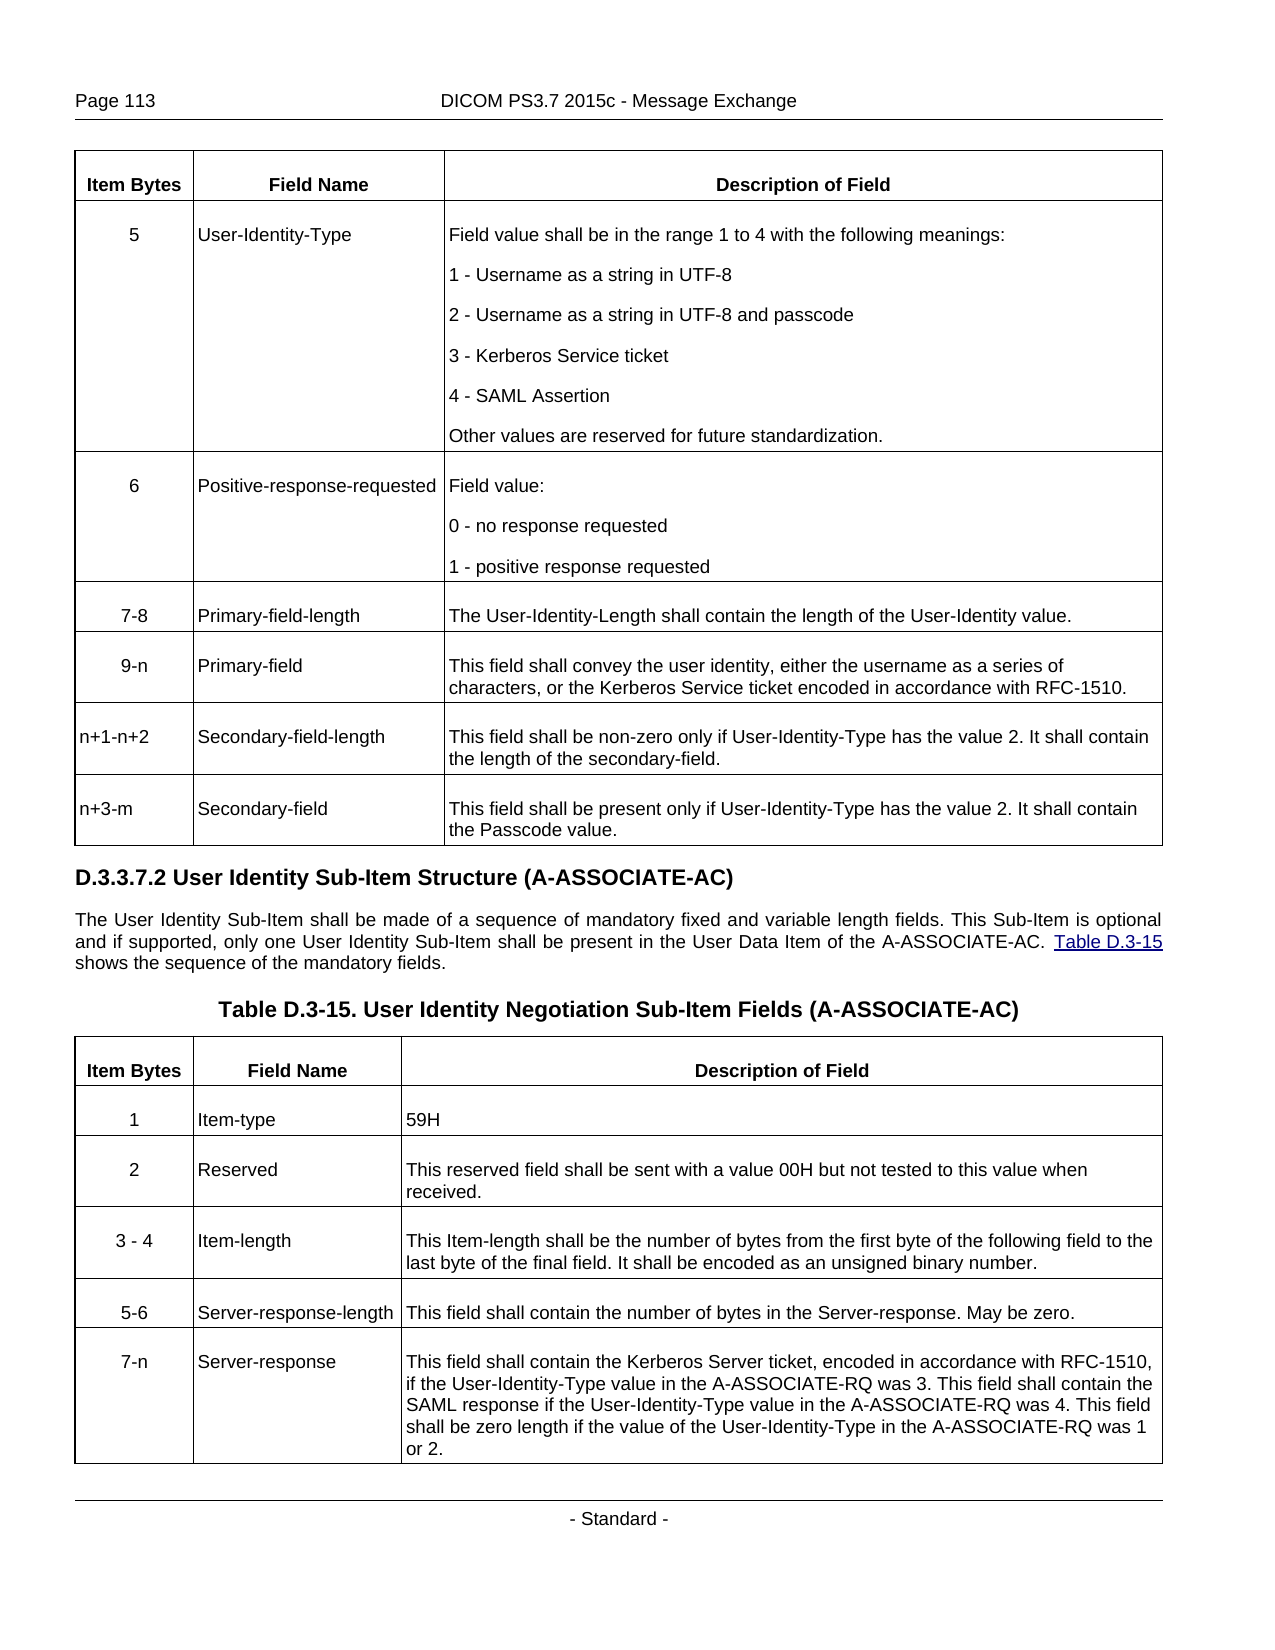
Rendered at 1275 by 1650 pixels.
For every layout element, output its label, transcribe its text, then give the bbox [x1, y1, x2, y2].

table_cell This field shall be present only if User-Identity-Type has the value 2. It shall contain the Passcode value. [445, 775, 1162, 845]
table_cell 5-6 [76, 1279, 193, 1327]
table_header Description of Field [402, 1037, 1162, 1085]
table_cell Secondary-field [194, 775, 444, 845]
table_cell Item-length [194, 1207, 401, 1277]
table_cell 7-n [76, 1328, 193, 1463]
table_cell 1 [76, 1086, 193, 1135]
table_header Field Name [194, 151, 444, 200]
text The User Identity Sub-Item shall be made of a sequence of mandatory fixed and variable length fields. This Sub-Item is optional and if supported, only one User Identity Sub-Item shall be present in the User Data Item of the A-ASSOCIATE-AC. Table D.3-15 shows the sequence of the mandatory fields. [75, 909, 1162, 974]
table_cell Server-response-length [194, 1279, 401, 1327]
table_header Description of Field [445, 151, 1162, 200]
table_cell 7-8 [76, 582, 193, 631]
table_cell 59H [402, 1086, 1162, 1135]
table_cell Server-response [194, 1328, 401, 1463]
table_cell Item-type [194, 1086, 401, 1135]
table_cell Field value shall be in the range 1 to 4 with the following meanings: 1 - Username as a string in UTF-8 2 - Username as a string in UTF-8 and passcode 3 - Kerberos Service ticket 4 - SAML Assertion Other values are reserved for future standardization. [445, 201, 1162, 451]
table_cell Secondary-field-length [194, 703, 444, 773]
text Table D.3-15. User Identity Negotiation Sub-Item Fields (A-ASSOCIATE-AC) [75, 996, 1162, 1022]
table_cell Field value: 0 - no response requested 1 - positive response requested [445, 452, 1162, 581]
table_cell n+3-m [76, 775, 193, 845]
table_cell n+1-n+2 [76, 703, 193, 773]
table_cell 9-n [76, 632, 193, 702]
table_cell This field shall convey the user identity, either the username as a series of characters, or the Kerberos Service ticket encoded in accordance with RFC-1510. [445, 632, 1162, 702]
table_cell Primary-field [194, 632, 444, 702]
table_cell This field shall contain the number of bytes in the Server-response. May be zero. [402, 1279, 1162, 1327]
table_cell 6 [76, 452, 193, 581]
table_cell This Item-length shall be the number of bytes from the first byte of the following field to the last byte of the final field. It shall be encoded as an unsigned binary number. [402, 1207, 1162, 1277]
table_header Field Name [194, 1037, 401, 1085]
table_cell 3 - 4 [76, 1207, 193, 1277]
table_cell This reserved field shall be sent with a value 00H but not tested to this value when received. [402, 1136, 1162, 1206]
table_header Item Bytes [76, 151, 193, 200]
table_cell 5 [76, 201, 193, 451]
table_cell This field shall be non-zero only if User-Identity-Type has the value 2. It shall contain the length of the secondary-field. [445, 703, 1162, 773]
table_cell 2 [76, 1136, 193, 1206]
text D.3.3.7.2 User Identity Sub-Item Structure (A-ASSOCIATE-AC) [75, 864, 1162, 890]
table_cell This field shall contain the Kerberos Server ticket, encoded in accordance with RFC-1510, if the User-Identity-Type value in the A-ASSOCIATE-RQ was 3. This field shall contain the SAML response if the User-Identity-Type value in the A-ASSOCIATE-RQ was 4. This field shall be zero length if the value of the User-Identity-Type in the A-ASSOCIATE-RQ was 1 or 2. [402, 1328, 1162, 1463]
table_cell Reserved [194, 1136, 401, 1206]
table_cell Primary-field-length [194, 582, 444, 631]
table_cell User-Identity-Type [194, 201, 444, 451]
table_header Item Bytes [76, 1037, 193, 1085]
table_cell The User-Identity-Length shall contain the length of the User-Identity value. [445, 582, 1162, 631]
table_cell Positive-response-requested [194, 452, 444, 581]
